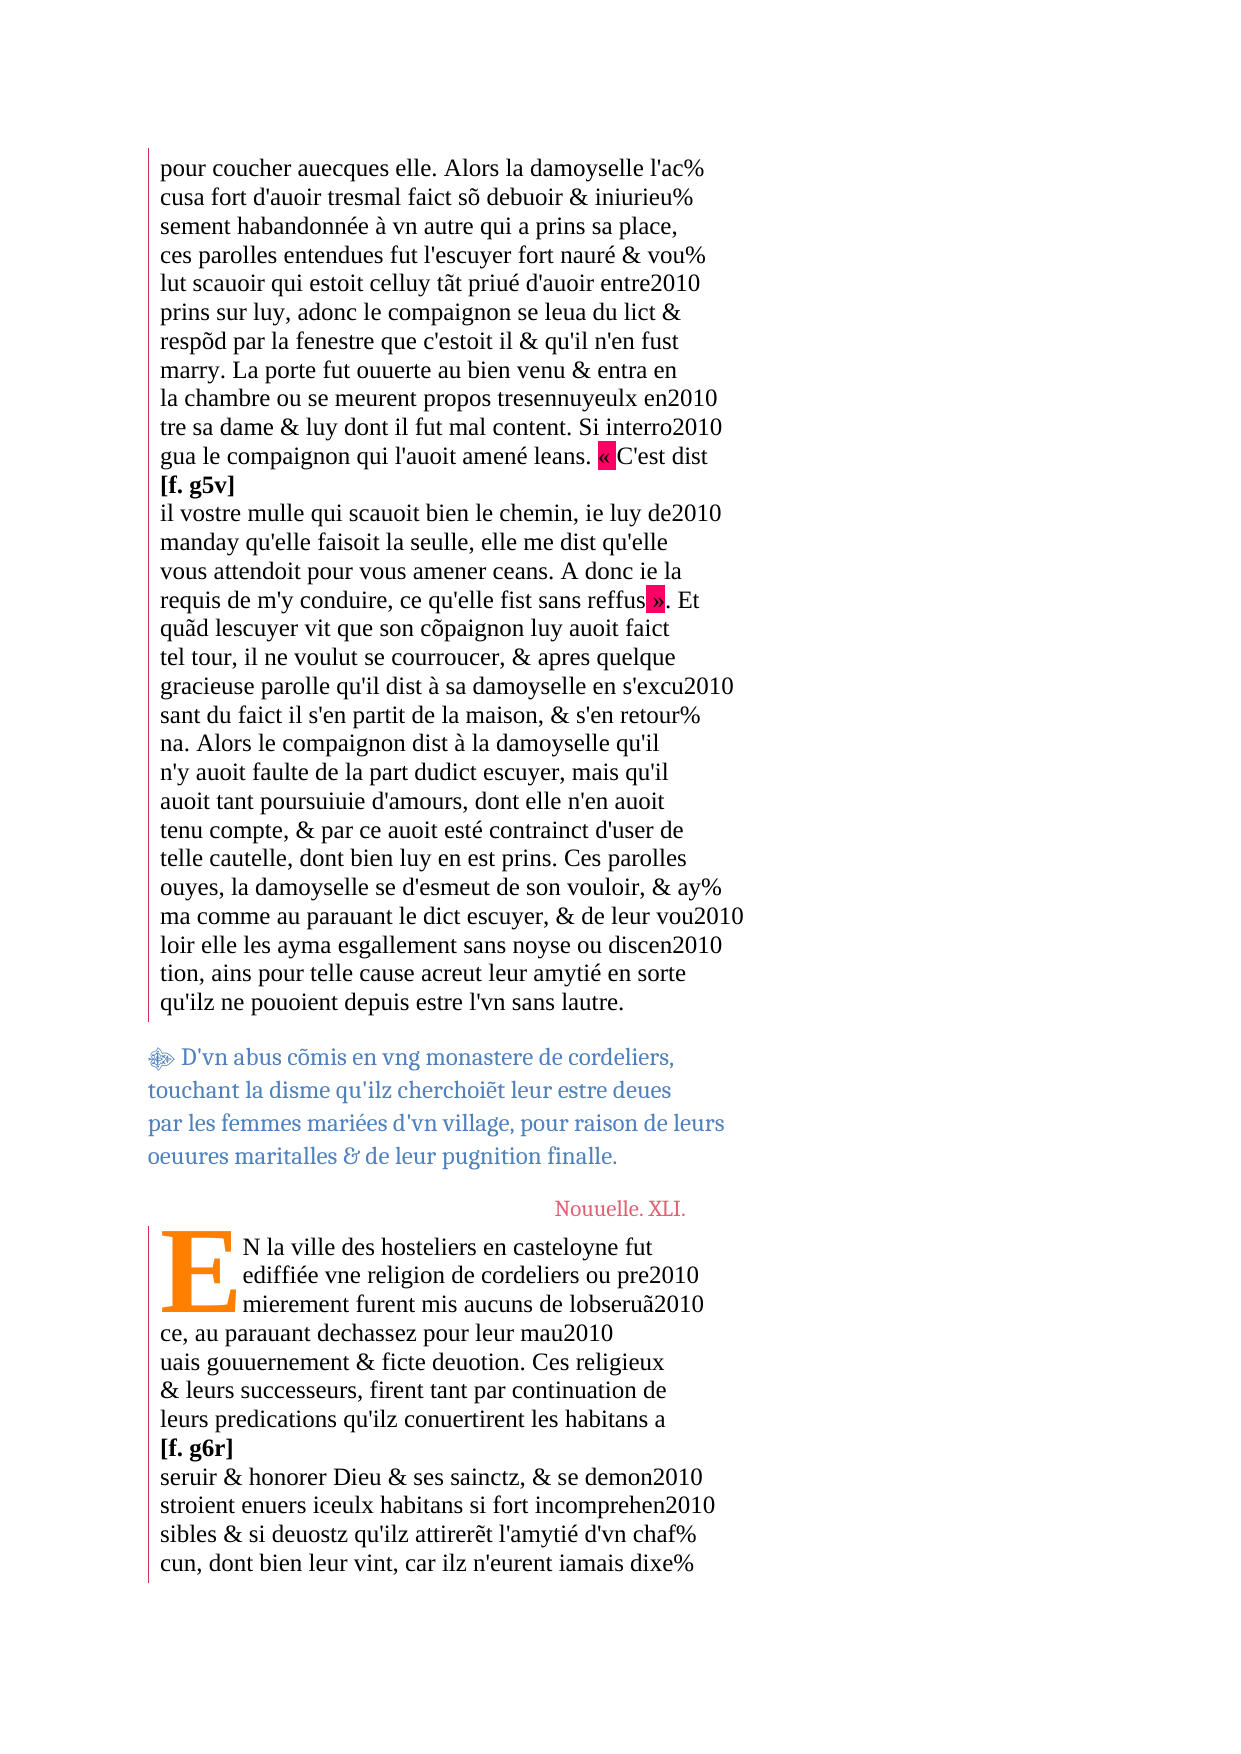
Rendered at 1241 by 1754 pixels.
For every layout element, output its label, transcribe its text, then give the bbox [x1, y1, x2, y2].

text EN la ville des hosteliers en casteloyne fut ediffiée vne religion de cordeliers ou pre2010 mierement furent mis aucuns de lobseruã2010 ce, au parauant dechassez pour leur mau2010 uais gouuernement & ficte deuotion. Ces religieux & leurs successeurs, firent tant par continuation de leurs predications qu'ilz conuertirent les habitans a [f. g6r] seruir & honorer Dieu & ses sainctz, & se demon2010 stroient enuers iceulx habitans si fort incomprehen2010 sibles & si deuostz qu'ilz attirerẽt l'amytié d'vn chaf% cun, dont bien leur vint, car ilz n'eurent iamais dixe% [149, 1226, 1093, 1583]
subtitle Nouuelle. XLI. [148, 1196, 1093, 1222]
text pour coucher auecques elle. Alors la damoyselle l'ac% cusa fort d'auoir tresmal faict sõ debuoir & iniurieu% sement habandonnée à vn autre qui a prins sa place, ces parolles entendues fut l'escuyer fort nauré & vou% lut scauoir qui estoit celluy tãt priué d'auoir entre2010 prins sur luy, adonc le compaignon se leua du lict & respõd par la fenestre que c'estoit il & qu'il n'en fust marry. La porte fut ouuerte au bien venu & entra en la chambre ou se meurent propos tresennuyeulx en2010 tre sa dame & luy dont il fut mal content. Si interro2010 gua le compaignon qui l'auoit amené leans. « C'est dist [f. g5v] il vostre mulle qui scauoit bien le chemin, ie luy de2010 manday qu'elle faisoit la seulle, elle me dist qu'elle vous attendoit pour vous amener ceans. A donc ie la requis de m'y conduire, ce qu'elle fist sans reffus ». Et quãd lescuyer vit que son cõpaignon luy auoit faict tel tour, il ne voulut se courroucer, & apres quelque gracieuse parolle qu'il dist à sa damoyselle en s'excu2010 sant du faict il s'en partit de la maison, & s'en retour% na. Alors le compaignon dist à la damoyselle qu'il n'y auoit faulte de la part dudict escuyer, mais qu'il auoit tant poursuiuie d'amours, dont elle n'en auoit tenu compte, & par ce auoit esté contrainct d'user de telle cautelle, dont bien luy en est prins. Ces parolles ouyes, la damoyselle se d'esmeut de son vouloir, & ay% ma comme au parauant le dict escuyer, & de leur vou2010 loir elle les ayma esgallement sans noyse ou discen2010 tion, ains pour telle cause acreut leur amytié en sorte qu'ilz ne pouoient depuis estre l'vn sans lautre. [149, 148, 1093, 1022]
subtitle ❧ D'vn abus cõmis en vng monastere de cordeliers, touchant la disme qu'ilz cherchoiẽt leur estre deues par les femmes mariées d'vn village, pour raison de leurs oeuures maritalles & de leur pugnition finalle. [148, 1043, 1093, 1171]
